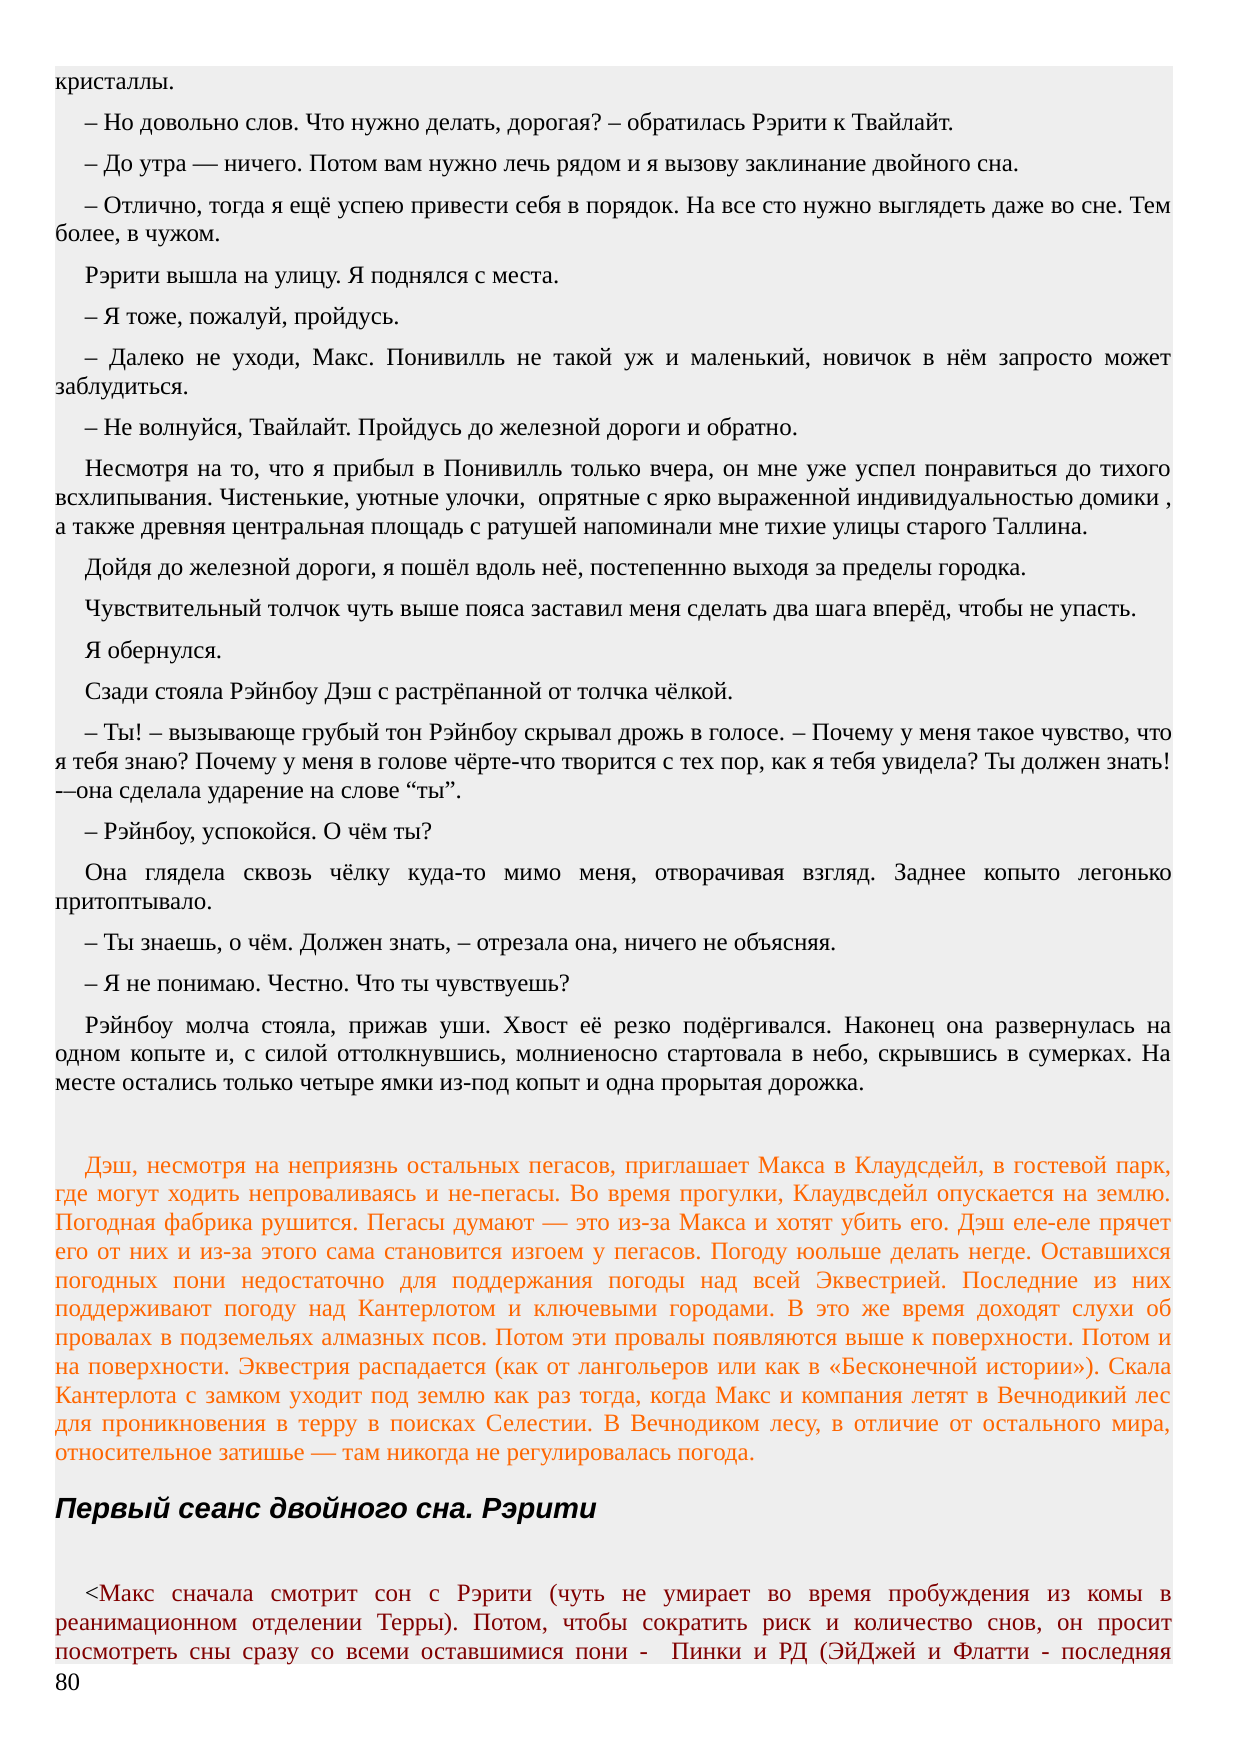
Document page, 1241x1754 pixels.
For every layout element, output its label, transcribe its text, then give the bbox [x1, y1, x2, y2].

text – Не волнуйся, Твайлайт. Пройдусь до железной дороги и обратно. [55, 412, 1173, 441]
text Несмотря на то, что я прибыл в Понивилль только вчера, он мне уже успел понравиться до тихого всхлипывания. Чистенькие, уютные улочки, опрятные с ярко выраженной индивидуальностью домики , а также древняя центральная площадь с ратушей напоминали мне тихие улицы старого Таллина. [55, 453, 1173, 540]
text Рэйнбоу молча стояла, прижав уши. Хвост её резко подёргивался. Наконец она развернулась на одном копыте и, с силой оттолкнувшись, молниеносно стартовала в небо, скрывшись в сумерках. На месте остались только четыре ямки из-под копыт и одна прорытая дорожка. [55, 1010, 1173, 1096]
text Я обернулся. [55, 635, 1173, 663]
text – Отлично, тогда я ещё успею привести себя в порядок. На все сто нужно выглядеть даже во сне. Тем более, в чужом. [55, 190, 1173, 247]
text – До утра — ничего. Потом вам нужно лечь рядом и я вызову заклинание двойного сна. [55, 148, 1173, 177]
text Чувствительный толчок чуть выше пояса заставил меня сделать два шага вперёд, чтобы не упасть. [55, 593, 1173, 622]
text <Макс сначала смотрит сон с Рэрити (чуть не умирает во время пробуждения из комы в реанимационном отделении Терры). Потом, чтобы сократить риск и количество снов, он просит посмотреть сны сразу со всеми оставшимися пони - Пинки и РД (ЭйДжей и Флатти - последняя [55, 1578, 1173, 1664]
text – Я тоже, пожалуй, пройдусь. [55, 301, 1173, 330]
subtitle Первый сеанс двойного сна. Рэрити [55, 1491, 1173, 1524]
text – Но довольно слов. Что нужно делать, дорогая? – обратилась Рэрити к Твайлайт. [55, 107, 1173, 136]
text кристаллы. [55, 66, 1173, 95]
text Дэш, несмотря на неприязнь остальных пегасов, приглашает Макса в Клаудсдейл, в гостевой парк, где могут ходить непроваливаясь и не-пегасы. Во время прогулки, Клаудвсдейл опускается на землю. Погодная фабрика рушится. Пегасы думают — это из-за Макса и хотят убить его. Дэш еле-еле прячет его от них и из-за этого сама становится изгоем у пегасов. Погоду юольше делать негде. Оставшихся погодных пони недостаточно для поддержания погоды над всей Эквестрией. Последние из них поддерживают погоду над Кантерлотом и ключевыми городами. В это же время доходят слухи об провалах в подземельях алмазных псов. Потом эти провалы появляются выше к поверхности. Потом и на поверхности. Эквестрия распадается (как от лангольеров или как в «Бесконечной истории»). Скала Кантерлота с замком уходит под землю как раз тогда, когда Макс и компания летят в Вечнодикий лес для проникновения в терру в поисках Селестии. В Вечнодиком лесу, в отличие от остального мира, относительное затишье — там никогда не регулировалась погода. [55, 1150, 1173, 1466]
text Рэрити вышла на улицу. Я поднялся с места. [55, 260, 1173, 288]
text Сзади стояла Рэйнбоу Дэш с растрёпанной от толчка чёлкой. [55, 676, 1173, 705]
text – Ты! – вызывающе грубый тон Рэйнбоу скрывал дрожь в голосе. – Почему у меня такое чувство, что я тебя знаю? Почему у меня в голове чёрте-что творится с тех пор, как я тебя увидела? Ты должен знать! -–она сделала ударение на слове “ты”. [55, 717, 1173, 803]
text – Я не понимаю. Честно. Что ты чувствуешь? [55, 968, 1173, 997]
text – Ты знаешь, о чём. Должен знать, – отрезала она, ничего не объясняя. [55, 927, 1173, 956]
text – Далеко не уходи, Макс. Понивилль не такой уж и маленький, новичок в нём запросто может заблудиться. [55, 342, 1173, 400]
text Она глядела сквозь чёлку куда-то мимо меня, отворачивая взгляд. Заднее копыто легонько притоптывало. [55, 857, 1173, 915]
text Дойдя до железной дороги, я пошёл вдоль неё, постепеннно выходя за пределы городка. [55, 552, 1173, 581]
text – Рэйнбоу, успокойся. О чём ты? [55, 816, 1173, 845]
